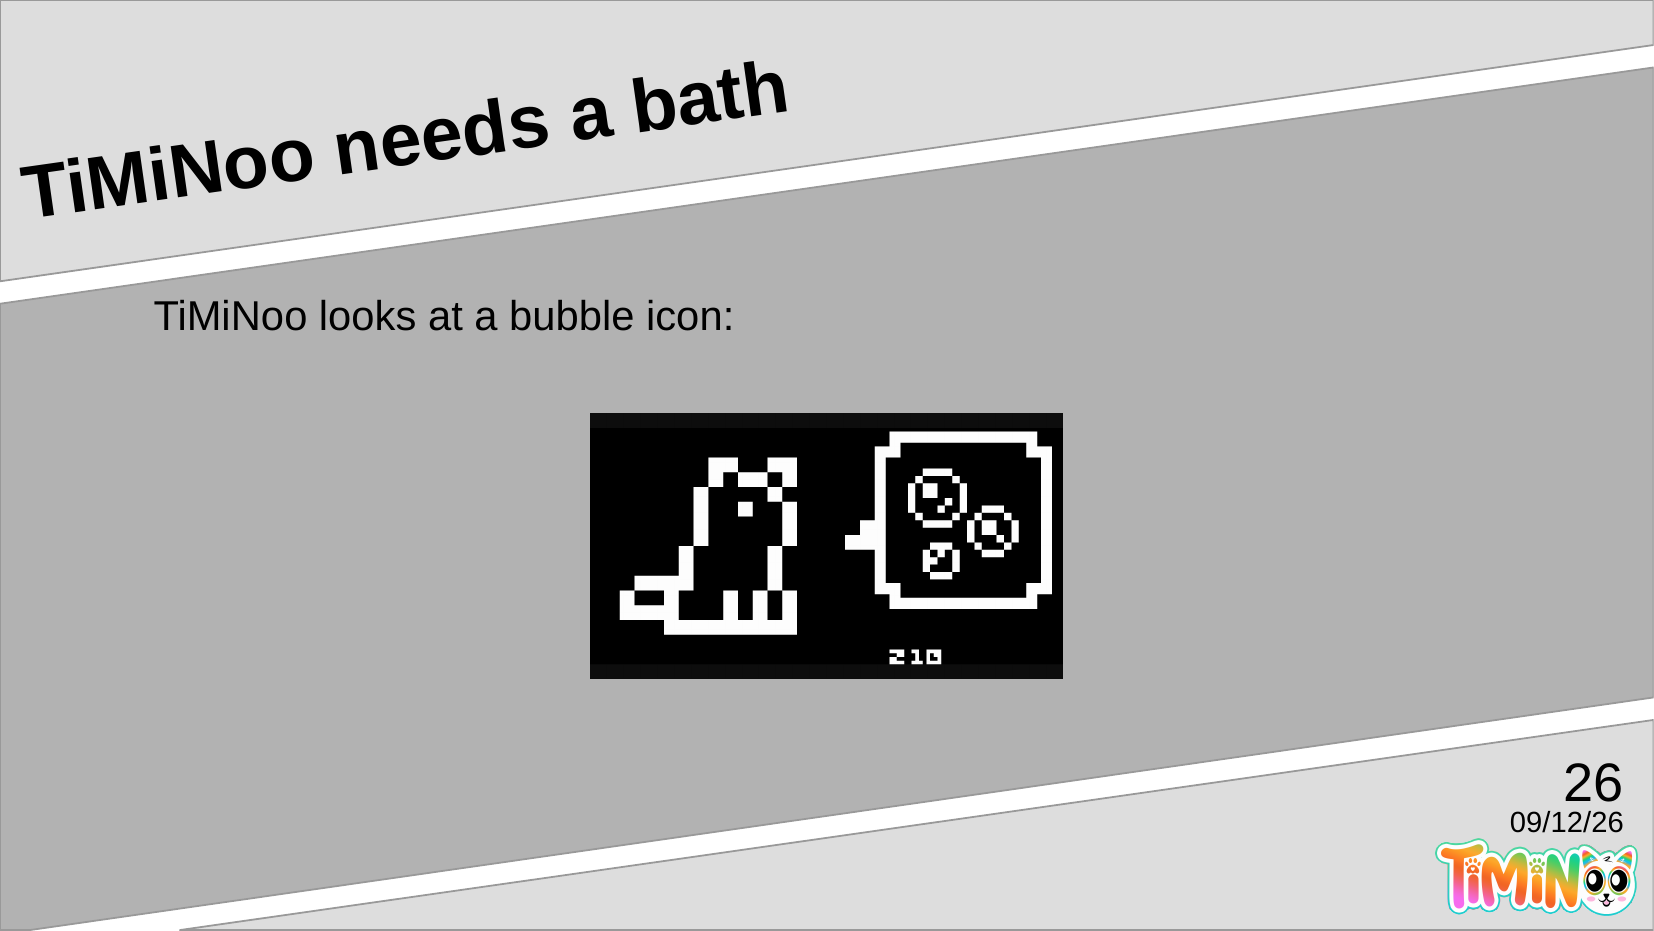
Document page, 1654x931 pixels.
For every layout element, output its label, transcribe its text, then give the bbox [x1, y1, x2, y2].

picture [1435, 838, 1638, 916]
picture [590, 413, 1063, 679]
title TiMiNoo needs a bath [11, 0, 1496, 272]
list TiMiNoo looks at a bubble icon: [82, 292, 1538, 833]
